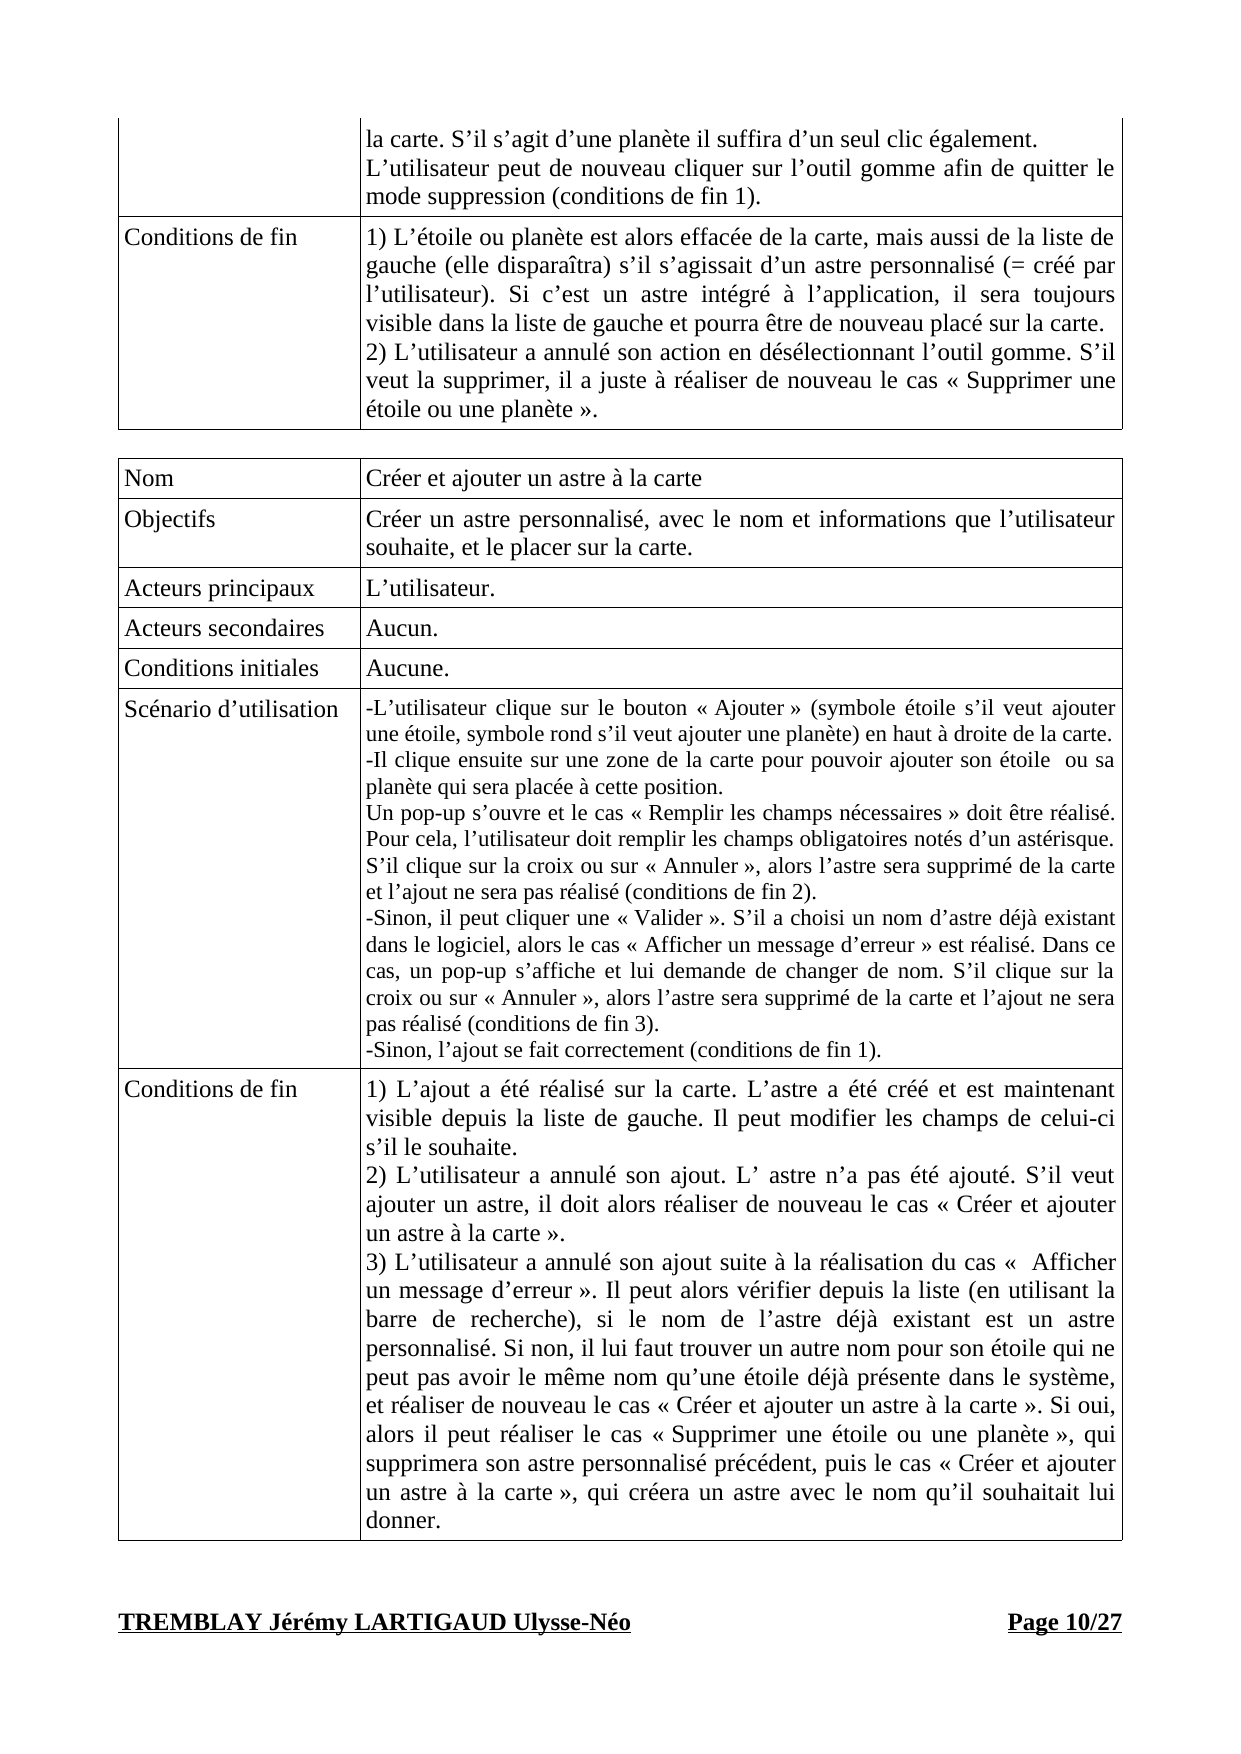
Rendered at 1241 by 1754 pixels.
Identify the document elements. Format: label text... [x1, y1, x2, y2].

table_cell Acteurs secondaires [119, 608, 360, 648]
table_cell Conditions initiales [119, 649, 360, 688]
table_cell 1) L’étoile ou planète est alors effacée de la carte, mais aussi de la liste de gauche (elle disparaîtra) s’il s’agissait d’un astre personnalisé (= créé par l’utilisateur). Si c’est un astre intégré à l’application, il sera toujours visible dans la liste de gauche et pourra être de nouveau placé sur la carte. 2) L’utilisateur a annulé son action en désélectionnant l’outil gomme. S’il veut la supprimer, il a juste à réaliser de nouveau le cas « Supprimer une étoile ou une planète ». [361, 217, 1122, 429]
table_cell Objectifs [119, 499, 360, 567]
table_cell Conditions de fin [119, 217, 360, 429]
table_cell Acteurs principaux [119, 568, 360, 607]
table_cell -L’utilisateur clique sur le bouton « Ajouter » (symbole étoile s’il veut ajouter une étoile, symbole rond s’il veut ajouter une planète) en haut à droite de la carte. -Il clique ensuite sur une zone de la carte pour pouvoir ajouter son étoile ou sa planète qui sera placée à cette position. Un pop-up s’ouvre et le cas « Remplir les champs nécessaires » doit être réalisé. Pour cela, l’utilisateur doit remplir les champs obligatoires notés d’un astérisque. S’il clique sur la croix ou sur « Annuler », alors l’astre sera supprimé de la carte et l’ajout ne sera pas réalisé (conditions de fin 2). -Sinon, il peut cliquer une « Valider ». S’il a choisi un nom d’astre déjà existant dans le logiciel, alors le cas « Afficher un message d’erreur » est réalisé. Dans ce cas, un pop-up s’affiche et lui demande de changer de nom. S’il clique sur la croix ou sur « Annuler », alors l’astre sera supprimé de la carte et l’ajout ne sera pas réalisé (conditions de fin 3). -Sinon, l’ajout se fait correctement (conditions de fin 1). [361, 689, 1122, 1068]
table_cell Conditions de fin [119, 1069, 360, 1540]
table_cell Scénario d’utilisation [119, 689, 360, 1068]
table_header Nom [119, 459, 360, 498]
table_cell [119, 118, 360, 216]
table_cell la carte. S’il s’agit d’une planète il suffira d’un seul clic également. L’utilisateur peut de nouveau cliquer sur l’outil gomme afin de quitter le mode suppression (conditions de fin 1). [361, 118, 1122, 216]
table_header Créer et ajouter un astre à la carte [361, 459, 1122, 498]
table_cell L’utilisateur. [361, 568, 1122, 607]
table_cell Aucun. [361, 608, 1122, 648]
table_cell Aucune. [361, 649, 1122, 688]
table_cell Créer un astre personnalisé, avec le nom et informations que l’utilisateur souhaite, et le placer sur la carte. [361, 499, 1122, 567]
table_cell 1) L’ajout a été réalisé sur la carte. L’astre a été créé et est maintenant visible depuis la liste de gauche. Il peut modifier les champs de celui-ci s’il le souhaite. 2) L’utilisateur a annulé son ajout. L’ astre n’a pas été ajouté. S’il veut ajouter un astre, il doit alors réaliser de nouveau le cas « Créer et ajouter un astre à la carte ». 3) L’utilisateur a annulé son ajout suite à la réalisation du cas « Afficher un message d’erreur ». Il peut alors vérifier depuis la liste (en utilisant la barre de recherche), si le nom de l’astre déjà existant est un astre personnalisé. Si non, il lui faut trouver un autre nom pour son étoile qui ne peut pas avoir le même nom qu’une étoile déjà présente dans le système, et réaliser de nouveau le cas « Créer et ajouter un astre à la carte ». Si oui, alors il peut réaliser le cas « Supprimer une étoile ou une planète », qui supprimera son astre personnalisé précédent, puis le cas « Créer et ajouter un astre à la carte », qui créera un astre avec le nom qu’il souhaitait lui donner. [361, 1069, 1122, 1540]
